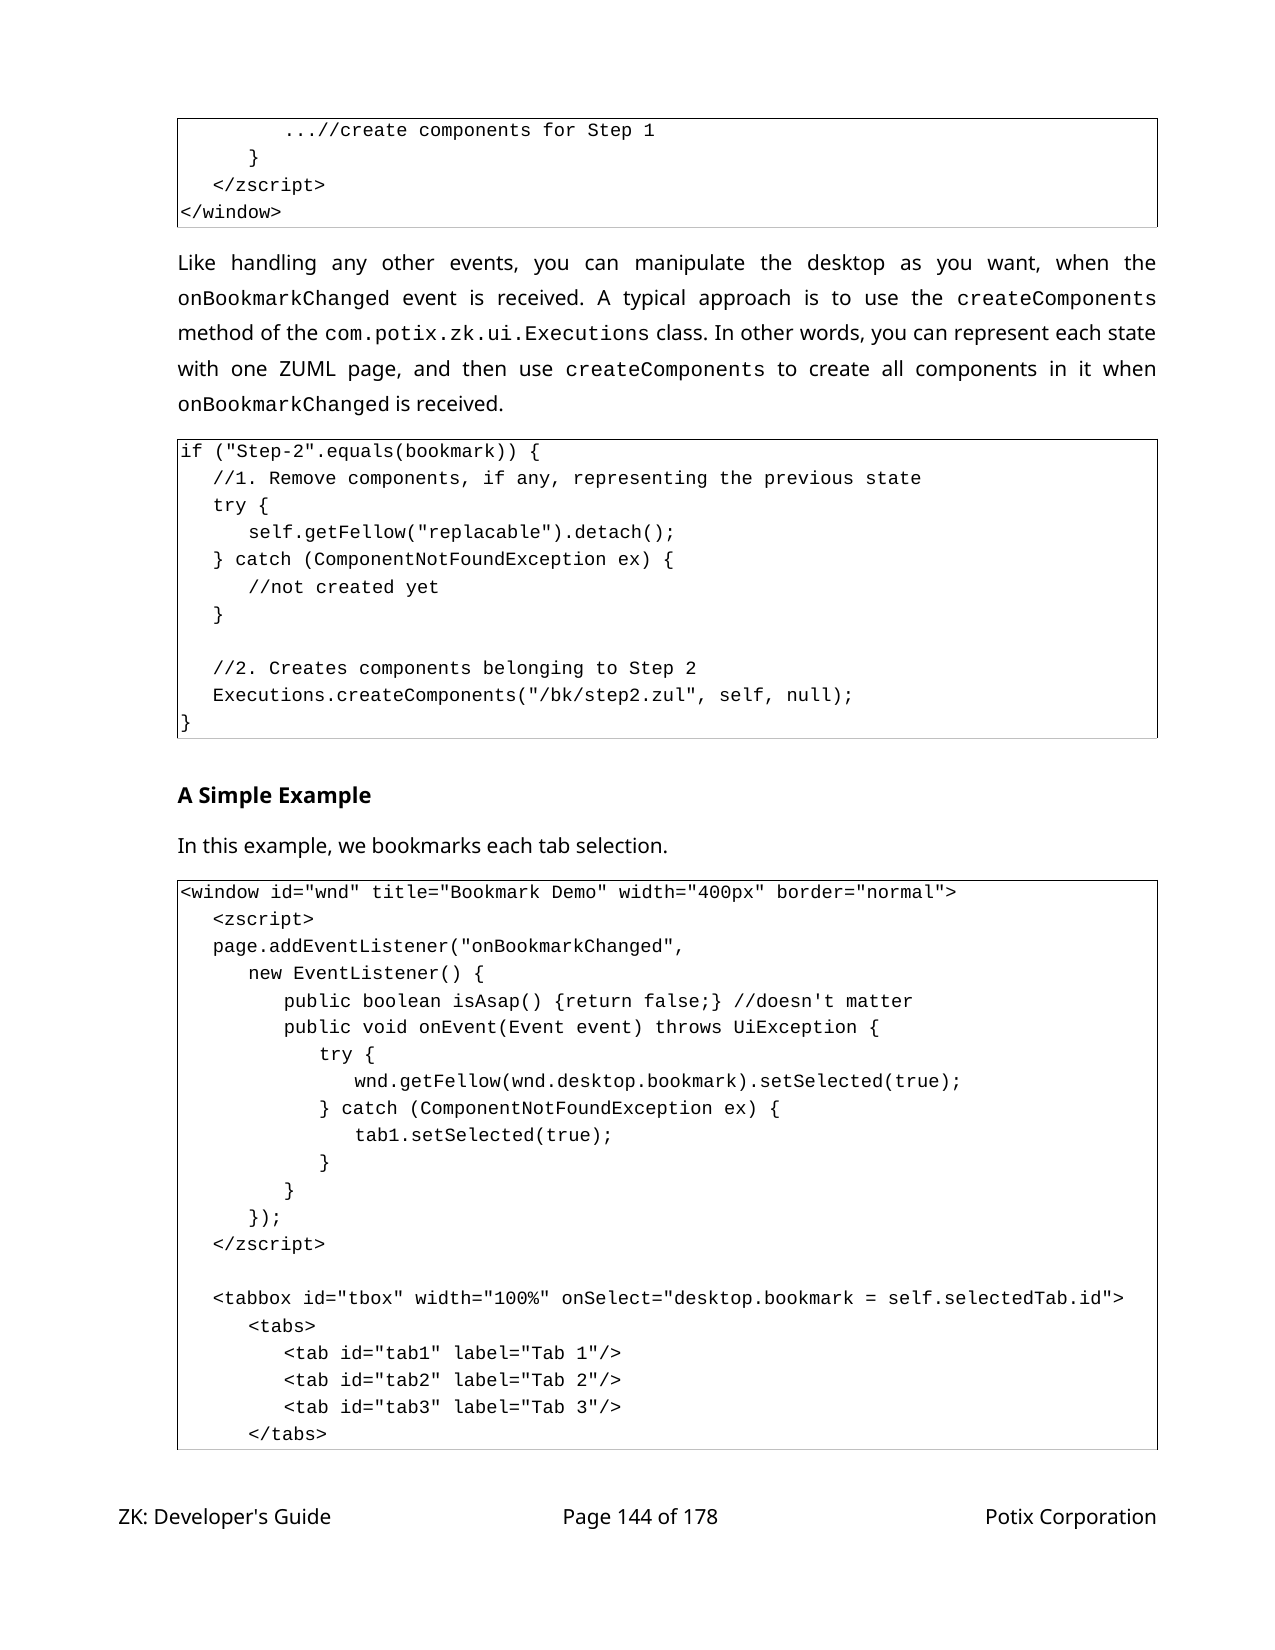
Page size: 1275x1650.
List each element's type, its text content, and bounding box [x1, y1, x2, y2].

text </tabs> [178, 1422, 1157, 1449]
text wnd.getFellow(wnd.desktop.bookmark).setSelected(true); [178, 1069, 1157, 1093]
text //not created yet [178, 574, 1157, 599]
text page.addEventListener("onBookmarkChanged", [178, 934, 1157, 958]
text if ("Step-2".equals(bookmark)) { [178, 440, 1157, 463]
subtitle A Simple Example [177, 780, 1157, 810]
text tab1.setSelected(true); [178, 1123, 1157, 1147]
text } [178, 1177, 1157, 1202]
text </window> [178, 200, 1157, 227]
text //2. Creates components belonging to Step 2 [178, 656, 1157, 680]
text </zscript> [178, 1232, 1157, 1256]
text <zscript> [178, 907, 1157, 931]
text self.getFellow("replacable").detach(); [178, 520, 1157, 544]
text <tab id="tab1" label="Tab 1"/> [178, 1341, 1157, 1365]
text </zscript> [178, 172, 1157, 197]
text } catch (ComponentNotFoundException ex) { [178, 547, 1157, 572]
text } [178, 1150, 1157, 1174]
text In this example, we bookmarks each tab selection. [177, 831, 1157, 859]
text } [178, 710, 1157, 738]
text <tab id="tab3" label="Tab 3"/> [178, 1395, 1157, 1419]
text try { [178, 493, 1157, 517]
text }); [178, 1205, 1157, 1229]
text //1. Remove components, if any, representing the previous state [178, 466, 1157, 490]
text Like handling any other events, you can manipulate the desktop as you want, when the onBookmarkChanged event is received. A typical approach is to use the createComponents method of the com.potix.zk.ui.Executions class. In other words, you can represent each state with one ZUML page, and then use createComponents to create all components in it when onBookmarkChanged is received. [177, 248, 1157, 418]
text ...//create components for Step 1 [178, 119, 1157, 142]
text <window id="wnd" title="Bookmark Demo" width="400px" border="normal"> [178, 881, 1157, 904]
text new EventListener() { [178, 961, 1157, 986]
text public boolean isAsap() {return false;} //doesn't matter public void onEvent(Event event) throws UiException { try { [178, 988, 1157, 1066]
text } [178, 602, 1157, 626]
text <tabs> [178, 1313, 1157, 1338]
text Executions.createComponents("/bk/step2.zul", self, null); [178, 683, 1157, 707]
text } catch (ComponentNotFoundException ex) { [178, 1096, 1157, 1120]
text <tab id="tab2" label="Tab 2"/> [178, 1368, 1157, 1392]
text <tabbox id="tbox" width="100%" onSelect="desktop.bookmark = self.selectedTab.id"> [178, 1286, 1157, 1311]
text } [178, 145, 1157, 169]
